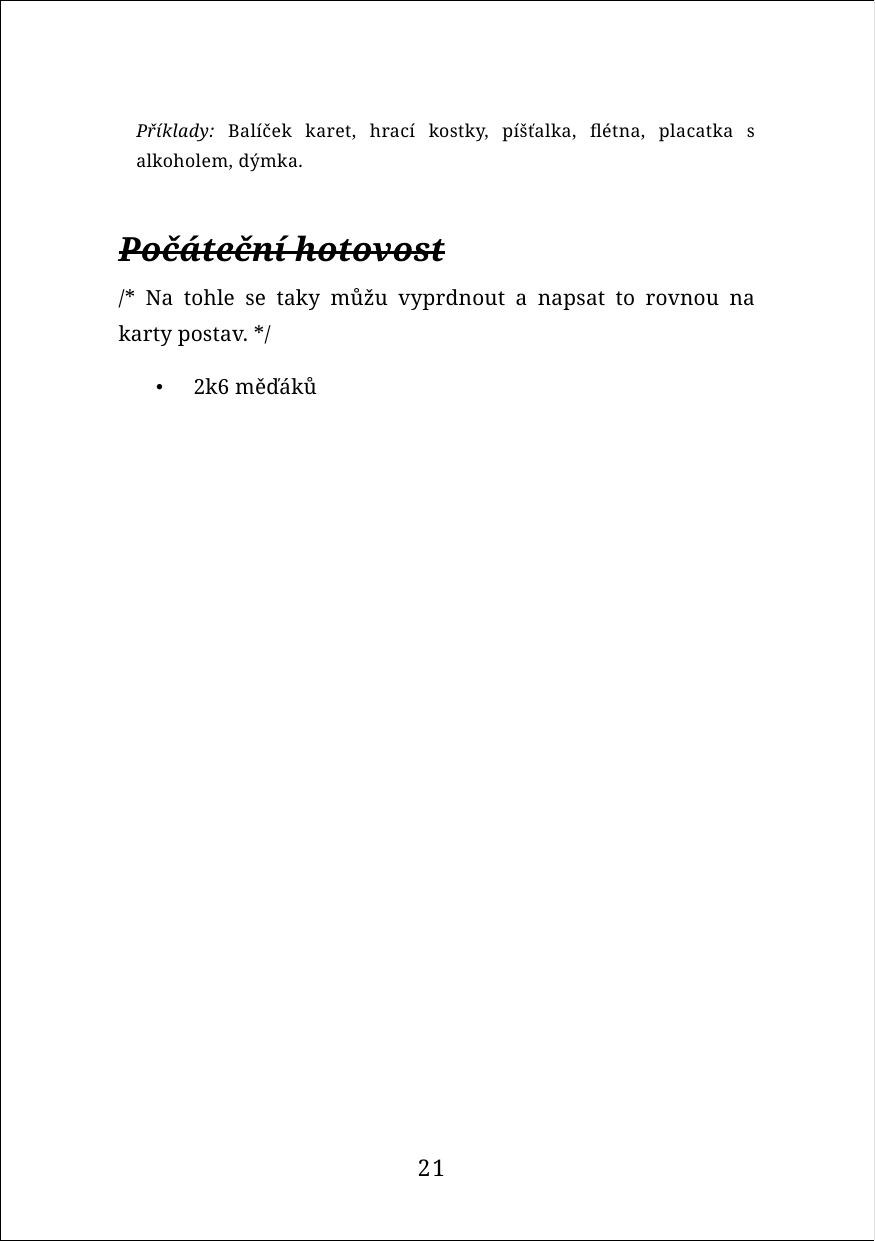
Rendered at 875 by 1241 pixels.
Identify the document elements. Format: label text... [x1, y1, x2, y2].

text Příklady: Balíček karet, hrací kostky, píšťalka, flétna, placatka s alkoholem, dýmka. [136, 118, 756, 173]
list 2k6 měďáků [156, 372, 756, 400]
subtitle Počáteční hotovost [118, 226, 756, 271]
text /* Na tohle se taky můžu vyprdnout a napsat to rovnou na karty postav. */ [118, 283, 756, 347]
